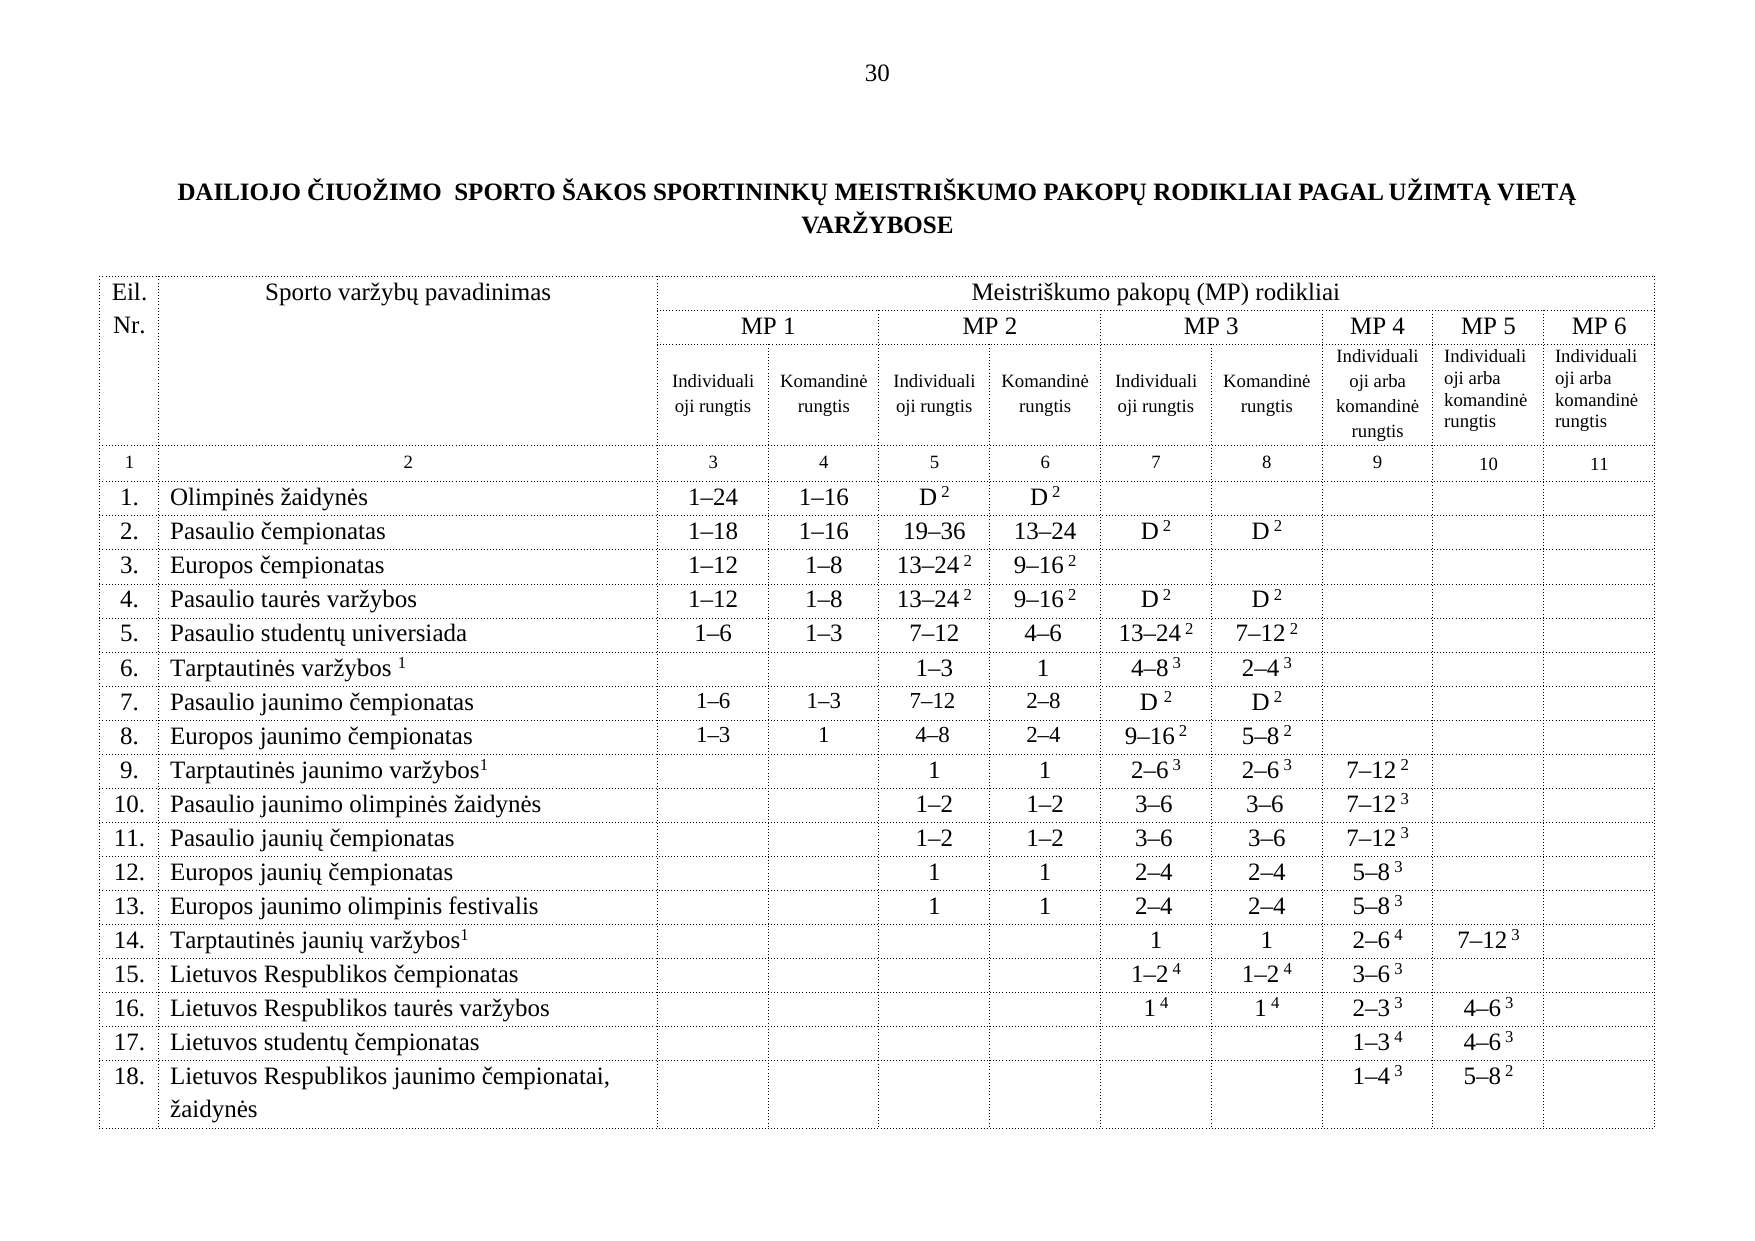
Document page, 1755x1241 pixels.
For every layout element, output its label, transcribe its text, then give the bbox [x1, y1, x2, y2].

table_cell Lietuvos Respublikos taurės varžybos [159, 992, 657, 1026]
table_cell 7–12 2 [1211, 618, 1322, 652]
table_cell Individualioji rungtis [1100, 344, 1211, 444]
table_cell [1544, 584, 1654, 617]
table_cell [1433, 549, 1544, 583]
table_cell 1–3 [879, 652, 989, 686]
table_cell 1 [769, 720, 879, 754]
table_cell [1211, 549, 1322, 583]
table_cell [1544, 1060, 1654, 1127]
table_cell [657, 754, 768, 788]
table_cell 1–3 [769, 686, 879, 720]
table_cell [1322, 515, 1433, 549]
table_cell [1322, 686, 1433, 720]
table_cell 1–24 [657, 481, 768, 515]
table_cell [1433, 618, 1544, 652]
table_cell [1433, 890, 1544, 924]
table_cell Komandinė rungtis [1211, 344, 1322, 444]
table_cell [1544, 992, 1654, 1026]
table_cell [1544, 822, 1654, 856]
table_cell 1–3 [769, 618, 879, 652]
table_cell [657, 856, 768, 890]
table_cell [769, 652, 879, 686]
table_cell 1 [990, 856, 1100, 890]
table_cell 3–6 [1211, 822, 1322, 856]
table_cell 1–2 [990, 788, 1100, 822]
table_cell 2–6 3 [1100, 754, 1211, 788]
table_cell [769, 1026, 879, 1060]
table_cell 2–6 3 [1211, 754, 1322, 788]
table_cell [879, 1026, 989, 1060]
table_cell 10. [100, 788, 159, 822]
table_cell Individualioji rungtis [657, 344, 768, 444]
table_cell Tarptautinės jaunių varžybos1 [159, 924, 657, 958]
table_cell [1433, 754, 1544, 788]
table_cell 7–12 3 [1322, 822, 1433, 856]
table_cell 5 [879, 445, 989, 481]
table_cell D 2 [879, 481, 989, 515]
table_cell 1. [100, 481, 159, 515]
table_cell 1–2 [879, 822, 989, 856]
table_cell 15. [100, 958, 159, 992]
table_cell [1544, 549, 1654, 583]
table_cell [1544, 618, 1654, 652]
table_cell 5–8 2 [1433, 1060, 1544, 1127]
table_cell [1322, 652, 1433, 686]
table_cell D 2 [990, 481, 1100, 515]
table_cell D 2 [1100, 584, 1211, 617]
table_cell 13–24 2 [1100, 618, 1211, 652]
table_cell Pasaulio jaunių čempionatas [159, 822, 657, 856]
table_cell [657, 1060, 768, 1127]
table_cell [769, 1060, 879, 1127]
table_cell 1 [100, 445, 159, 481]
table_cell 5–8 3 [1322, 856, 1433, 890]
table_cell [1544, 788, 1654, 822]
table_cell 9–16 2 [990, 584, 1100, 617]
table_cell 4–6 [990, 618, 1100, 652]
table_cell [769, 822, 879, 856]
table_cell 2. [100, 515, 159, 549]
table_cell [1544, 924, 1654, 958]
table_cell [879, 924, 989, 958]
table_cell 1 4 [1100, 992, 1211, 1026]
table_cell 3 [657, 445, 768, 481]
table_cell 18. [100, 1060, 159, 1127]
table_cell [1100, 549, 1211, 583]
table_cell 12. [100, 856, 159, 890]
table_cell [1322, 720, 1433, 754]
table_cell 1 [1100, 924, 1211, 958]
table_cell 2–4 [1211, 856, 1322, 890]
table_cell 6. [100, 652, 159, 686]
table_cell [1100, 481, 1211, 515]
table_cell 19–36 [879, 515, 989, 549]
table_cell 1–8 [769, 584, 879, 617]
table_cell [1544, 1026, 1654, 1060]
table_cell 1 [990, 652, 1100, 686]
table_cell 1–6 [657, 686, 768, 720]
table_cell 7–12 3 [1433, 924, 1544, 958]
table_cell 2–4 [1211, 890, 1322, 924]
table_cell 9. [100, 754, 159, 788]
table_cell 1–16 [769, 481, 879, 515]
table_cell 17. [100, 1026, 159, 1060]
table_cell MP 3 [1100, 310, 1322, 344]
table_cell 6 [990, 445, 1100, 481]
table_cell 7–12 3 [1322, 788, 1433, 822]
table_cell 1 [879, 890, 989, 924]
table_header Meistriškumo pakopų (MP) rodikliai [657, 276, 1654, 310]
table_cell [1433, 856, 1544, 890]
table_cell MP 4 [1322, 310, 1433, 344]
table_cell 2–4 [990, 720, 1100, 754]
table_cell [769, 958, 879, 992]
table_cell 7–12 2 [1322, 754, 1433, 788]
table_cell [990, 1026, 1100, 1060]
table_cell D 2 [1211, 686, 1322, 720]
table_cell 1–12 [657, 584, 768, 617]
table_cell [1544, 958, 1654, 992]
table_cell 4 [769, 445, 879, 481]
table_header Eil. Nr. [100, 276, 159, 444]
table_cell [879, 1060, 989, 1127]
table_cell [769, 890, 879, 924]
table_cell 4–8 3 [1100, 652, 1211, 686]
table_cell 8 [1211, 445, 1322, 481]
table_cell [1544, 481, 1654, 515]
table_cell 2–6 4 [1322, 924, 1433, 958]
table_cell D 2 [1100, 515, 1211, 549]
table_cell 1–6 [657, 618, 768, 652]
table_cell 1 [990, 890, 1100, 924]
table_cell 16. [100, 992, 159, 1026]
table_cell [769, 992, 879, 1026]
table_cell [1433, 720, 1544, 754]
table_cell [1100, 1060, 1211, 1127]
table_cell [879, 992, 989, 1026]
table_cell [769, 924, 879, 958]
table_cell 7. [100, 686, 159, 720]
table_cell MP 2 [879, 310, 1100, 344]
table_cell D 2 [1211, 515, 1322, 549]
table_cell Lietuvos Respublikos čempionatas [159, 958, 657, 992]
table_cell 2–8 [990, 686, 1100, 720]
table_cell [1211, 1026, 1322, 1060]
table_cell [657, 992, 768, 1026]
table_cell 1–3 [657, 720, 768, 754]
table_cell [990, 924, 1100, 958]
table_cell Olimpinės žaidynės [159, 481, 657, 515]
table_cell [1322, 618, 1433, 652]
table_cell D 2 [1211, 584, 1322, 617]
table_cell [1544, 720, 1654, 754]
table_cell 4. [100, 584, 159, 617]
table_cell [1433, 686, 1544, 720]
table_cell Individualioji rungtis [879, 344, 989, 444]
table_cell 9 [1322, 445, 1433, 481]
table_cell 2–4 [1100, 890, 1211, 924]
table_cell 1 4 [1211, 992, 1322, 1026]
table_cell [1100, 1026, 1211, 1060]
table_cell 11 [1544, 445, 1654, 481]
table_cell [1544, 890, 1654, 924]
table_cell MP 1 [657, 310, 879, 344]
table_cell [1433, 788, 1544, 822]
table_cell Pasaulio studentų universiada [159, 618, 657, 652]
table_cell 1–2 4 [1211, 958, 1322, 992]
table_cell 7–12 [879, 686, 989, 720]
table_cell 1–2 [879, 788, 989, 822]
table_cell 11. [100, 822, 159, 856]
table_cell 4–6 3 [1433, 1026, 1544, 1060]
table_cell [1433, 584, 1544, 617]
table_cell Europos čempionatas [159, 549, 657, 583]
table_cell Tarptautinės jaunimo varžybos1 [159, 754, 657, 788]
table_cell 13–24 [990, 515, 1100, 549]
table_cell 13. [100, 890, 159, 924]
table_cell [1544, 754, 1654, 788]
table_cell 9–16 2 [1100, 720, 1211, 754]
table_cell [990, 1060, 1100, 1127]
table_cell Komandinė rungtis [990, 344, 1100, 444]
table_cell Europos jaunių čempionatas [159, 856, 657, 890]
table_cell 2 [159, 445, 657, 481]
table_cell [1322, 549, 1433, 583]
table_cell [1211, 1060, 1322, 1127]
table_cell 1 [879, 856, 989, 890]
table_cell [1433, 652, 1544, 686]
table_cell 7–12 [879, 618, 989, 652]
table_cell 1–8 [769, 549, 879, 583]
table_cell Pasaulio taurės varžybos [159, 584, 657, 617]
table_cell [1544, 856, 1654, 890]
table_cell [1544, 515, 1654, 549]
table_cell 3. [100, 549, 159, 583]
table_header Sporto varžybų pavadinimas [159, 276, 657, 444]
table_cell 4–8 [879, 720, 989, 754]
table_cell 3–6 [1211, 788, 1322, 822]
table_cell Individualioji arba komandinė rungtis [1544, 344, 1654, 444]
table_cell 2–3 3 [1322, 992, 1433, 1026]
table_cell 4–6 3 [1433, 992, 1544, 1026]
table_cell 13–24 2 [879, 549, 989, 583]
table_cell 3–6 3 [1322, 958, 1433, 992]
table_cell 1–18 [657, 515, 768, 549]
table_cell 1–16 [769, 515, 879, 549]
table_cell Pasaulio jaunimo olimpinės žaidynės [159, 788, 657, 822]
table_cell [1322, 481, 1433, 515]
table_cell 5. [100, 618, 159, 652]
table_cell [769, 754, 879, 788]
table_cell 5–8 2 [1211, 720, 1322, 754]
table_cell Komandinė rungtis [769, 344, 879, 444]
table_cell Individualioji arba komandinė rungtis [1322, 344, 1433, 444]
table_cell [657, 822, 768, 856]
table_cell [657, 924, 768, 958]
table_cell Tarptautinės varžybos 1 [159, 652, 657, 686]
table_cell 1 [990, 754, 1100, 788]
table_cell [769, 788, 879, 822]
table_cell 1–4 3 [1322, 1060, 1433, 1127]
table_cell 1–3 4 [1322, 1026, 1433, 1060]
table_cell [657, 652, 768, 686]
table_cell [1433, 958, 1544, 992]
table_cell [1322, 584, 1433, 617]
table_cell [879, 958, 989, 992]
table_cell 1 [1211, 924, 1322, 958]
text dailiojo čiuožimo sporto šakos SPORTININKŲ MEISTRIŠKUMO PAKOPŲ RODIKLIAI PAGAL UŽIMTĄ VIETĄ VARŽYBOSE [118, 177, 1636, 239]
table_cell 14. [100, 924, 159, 958]
table_cell 13–24 2 [879, 584, 989, 617]
table_cell [657, 1026, 768, 1060]
table_cell Pasaulio jaunimo čempionatas [159, 686, 657, 720]
table_cell 1–12 [657, 549, 768, 583]
table_cell MP 6 [1544, 310, 1654, 344]
table_cell Lietuvos studentų čempionatas [159, 1026, 657, 1060]
table_cell [657, 890, 768, 924]
table_cell Europos jaunimo olimpinis festivalis [159, 890, 657, 924]
table_cell MP 5 [1433, 310, 1544, 344]
table_cell 1–2 4 [1100, 958, 1211, 992]
table_cell [1211, 481, 1322, 515]
table_cell 1 [879, 754, 989, 788]
table_cell 2–4 [1100, 856, 1211, 890]
table_cell 7 [1100, 445, 1211, 481]
table_cell 2–4 3 [1211, 652, 1322, 686]
table_cell [657, 788, 768, 822]
table_cell [769, 856, 879, 890]
table_cell [657, 958, 768, 992]
table_cell [1544, 652, 1654, 686]
table_cell [990, 958, 1100, 992]
table_cell 10 [1433, 445, 1544, 481]
table_cell Europos jaunimo čempionatas [159, 720, 657, 754]
table_cell 1–2 [990, 822, 1100, 856]
table_cell Pasaulio čempionatas [159, 515, 657, 549]
table_cell D 2 [1100, 686, 1211, 720]
table_cell [1544, 686, 1654, 720]
table_cell 3–6 [1100, 822, 1211, 856]
table_cell [1433, 515, 1544, 549]
table_cell 3–6 [1100, 788, 1211, 822]
table_cell 9–16 2 [990, 549, 1100, 583]
table_cell [1433, 481, 1544, 515]
table_cell [1433, 822, 1544, 856]
table_cell Lietuvos Respublikos jaunimo čempionatai, žaidynės [159, 1060, 657, 1127]
table_cell 5–8 3 [1322, 890, 1433, 924]
table_cell [990, 992, 1100, 1026]
table_cell 8. [100, 720, 159, 754]
table_cell Individualioji arba komandinė rungtis [1433, 344, 1544, 444]
